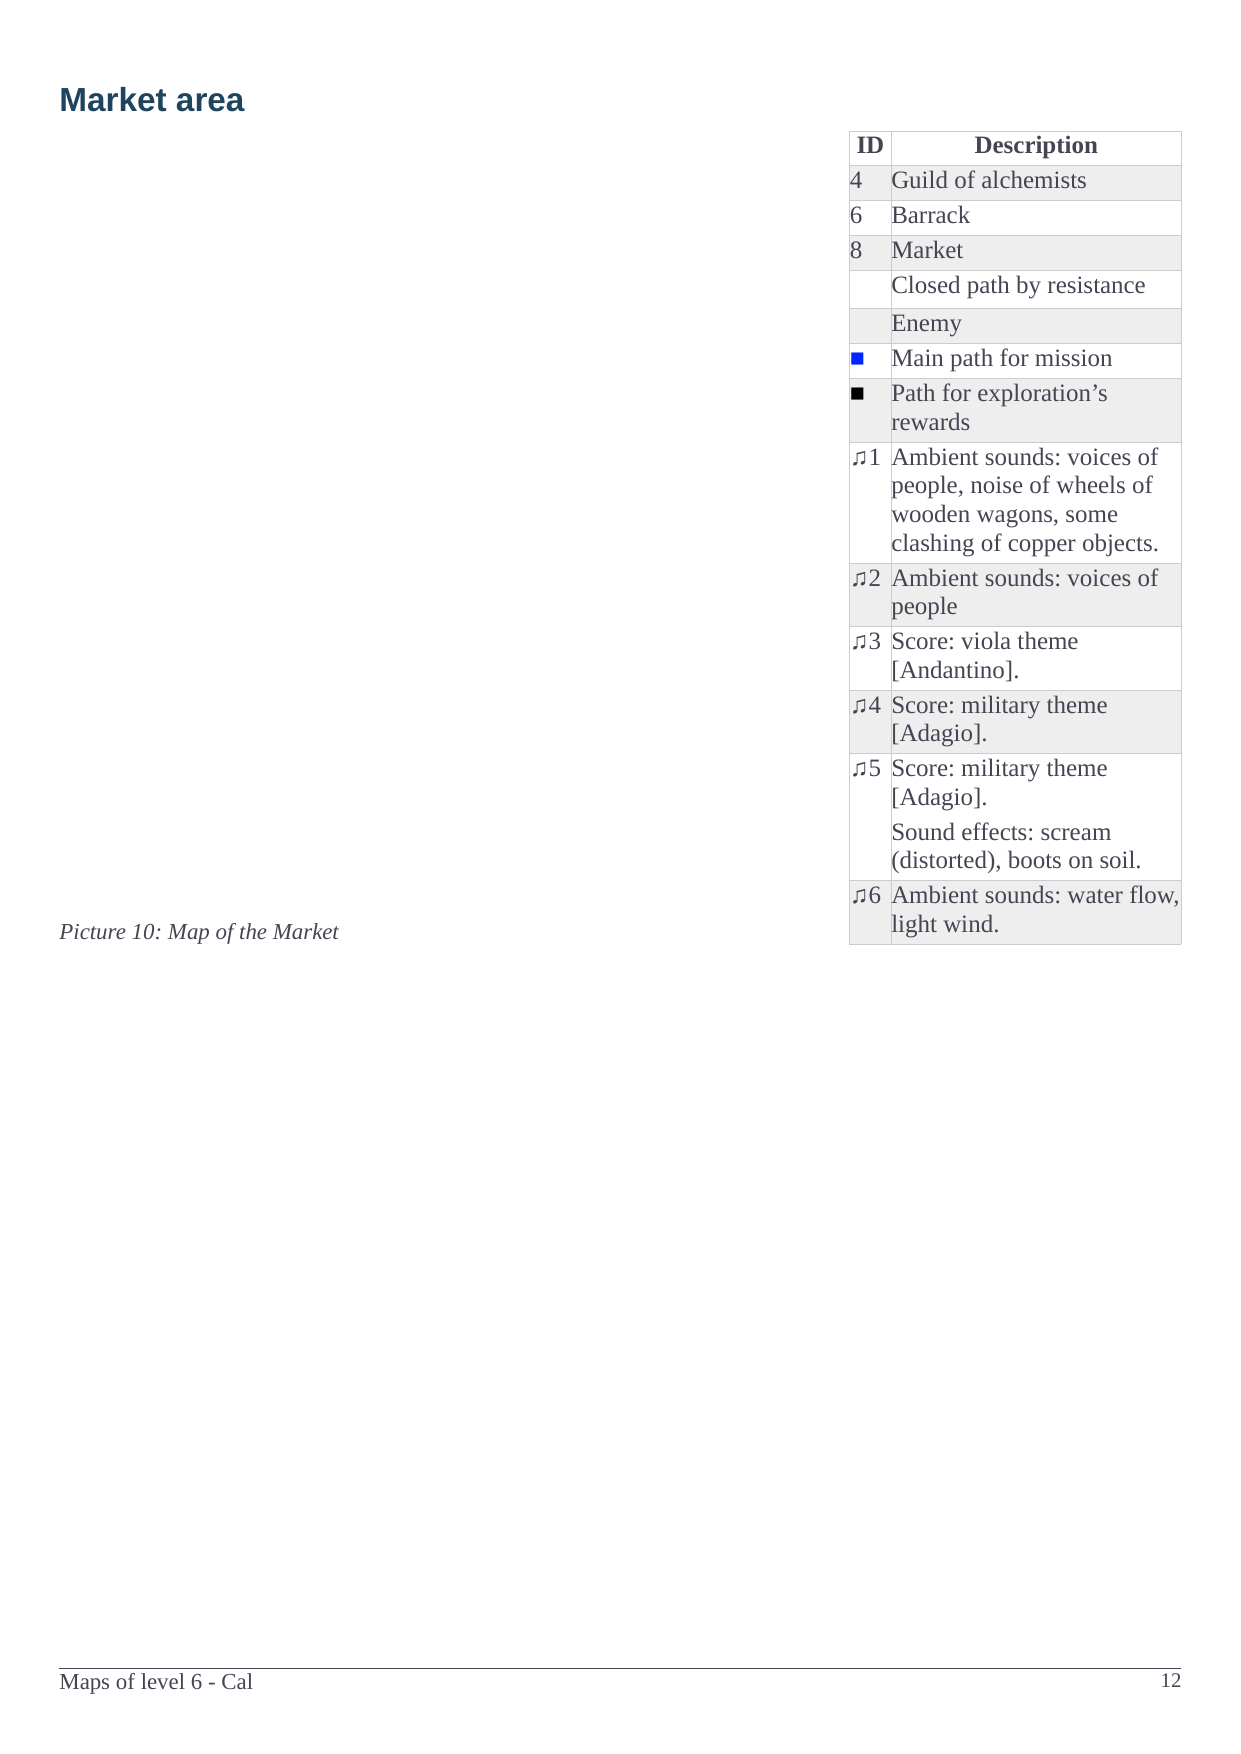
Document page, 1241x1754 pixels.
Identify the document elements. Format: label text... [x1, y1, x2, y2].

table_cell 6 [850, 201, 891, 235]
table_cell ■ [850, 379, 891, 442]
table_cell Guild of alchemists [892, 166, 1181, 200]
table_header Description [892, 132, 1181, 165]
table_cell ♫5 [850, 754, 891, 880]
table_cell ♫6 [850, 881, 891, 944]
table_cell Path for exploration’s rewards [892, 379, 1181, 442]
table_cell Market [892, 236, 1181, 270]
table_cell ♫1 [850, 443, 891, 563]
table_header ID [850, 132, 891, 165]
table_cell Enemy [892, 309, 1181, 343]
table_cell ♫2 [850, 564, 891, 626]
table_cell Ambient sounds: water flow, light wind. [892, 881, 1181, 944]
table_header [64, 925, 70, 932]
table_cell Ambient sounds: voices of people, noise of wheels of wooden wagons, some clashing of copper objects. [892, 443, 1181, 563]
table_cell 8 [850, 236, 891, 270]
table_cell ■ [850, 344, 891, 378]
table_cell Score: military theme [Adagio]. [892, 691, 1181, 753]
table_cell Closed path by resistance [892, 271, 1181, 308]
subtitle Market area [59, 80, 1181, 118]
table_cell Main path for mission [892, 344, 1181, 378]
table_cell ♫4 [850, 691, 891, 753]
table_cell Score: viola theme [Andantino]. [892, 627, 1181, 690]
table_cell Barrack [892, 201, 1181, 235]
table_cell ♫3 [850, 627, 891, 690]
table_header [850, 945, 1181, 992]
table_header [59, 131, 850, 992]
table_cell 4 [850, 166, 891, 200]
table_cell [850, 271, 891, 308]
table_cell Ambient sounds: voices of people [892, 564, 1181, 626]
table_cell [850, 309, 891, 343]
table_cell Score: military theme [Adagio]. Sound effects: scream (distorted), boots on soil. [892, 754, 1181, 880]
